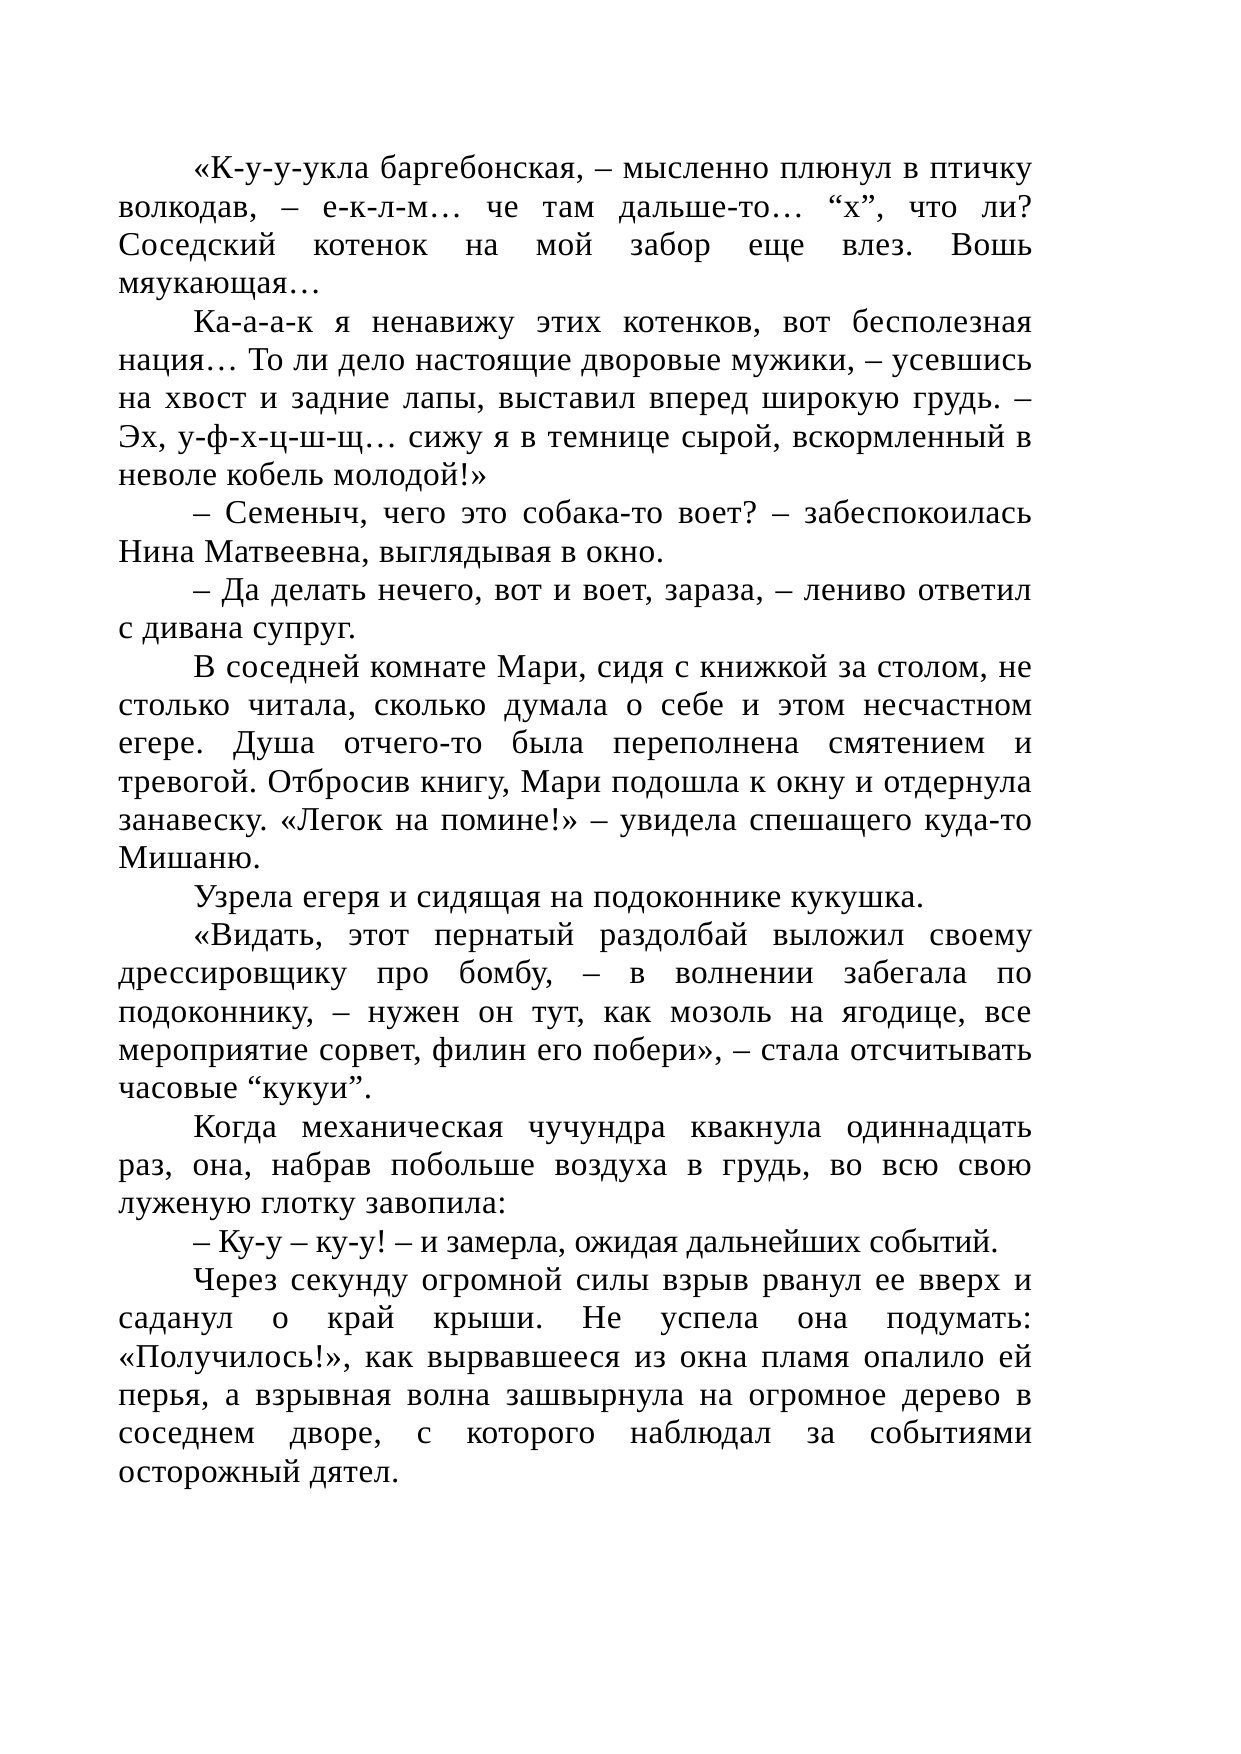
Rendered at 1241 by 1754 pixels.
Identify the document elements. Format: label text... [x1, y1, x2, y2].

subtitle В соседней комнате Мари, сидя с книжкой за столом, не столько читала, сколько думала о себе и этом несчастном егере. Душа отчего-то была переполнена смятением и тревогой. Отбросив книгу, Мари подошла к окну и отдернула занавеску. «Легок на помине!» – увидела спешащего куда-то Мишаню. [118, 646, 1033, 876]
subtitle – Ку-у – ку-у! – и замерла, ожидая дальнейших событий. [118, 1221, 1033, 1259]
subtitle «Видать, этот пернатый раздолбай выложил своему дрессировщику про бомбу, – в волнении забегала по подоконнику, – нужен он тут, как мозоль на ягодице, все мероприятие сорвет, филин его побери», – стала отсчитывать часовые “кукуи”. [118, 914, 1033, 1106]
subtitle – Семеныч, чего это собака-то воет? – забеспокоилась Нина Матвеевна, выглядывая в окно. [118, 493, 1033, 569]
subtitle Через секунду огромной силы взрыв рванул ее вверх и саданул о край крыши. Не успела она подумать: «Получилось!», как вырвавшееся из окна пламя опалило ей перья, а взрывная волна зашвырнула на огромное дерево в соседнем дворе, с которого наблюдал за событиями осторожный дятел. [118, 1259, 1033, 1489]
subtitle – Да делать нечего, вот и воет, зараза, – лениво ответил с дивана супруг. [118, 569, 1033, 646]
subtitle Когда механическая чучундра квакнула одиннадцать раз, она, набрав побольше воздуха в грудь, во всю свою луженую глотку завопила: [118, 1106, 1033, 1221]
subtitle Узрела егеря и сидящая на подоконнике кукушка. [118, 876, 1033, 914]
subtitle Ка-а-а-к я ненавижу этих котенков, вот бесполезная нация… То ли дело настоящие дворовые мужики, – усевшись на хвост и задние лапы, выставил вперед широкую грудь. – Эх, у-ф-х-ц-ш-щ… сижу я в темнице сырой, вскормленный в неволе кобель молодой!» [118, 301, 1033, 493]
subtitle «К-у-у-укла баргебонская, – мысленно плюнул в птичку волкодав, – е-к-л-м… че там дальше-то… “х”, что ли? Соседский котенок на мой забор еще влез. Вошь мяукающая… [118, 148, 1033, 301]
